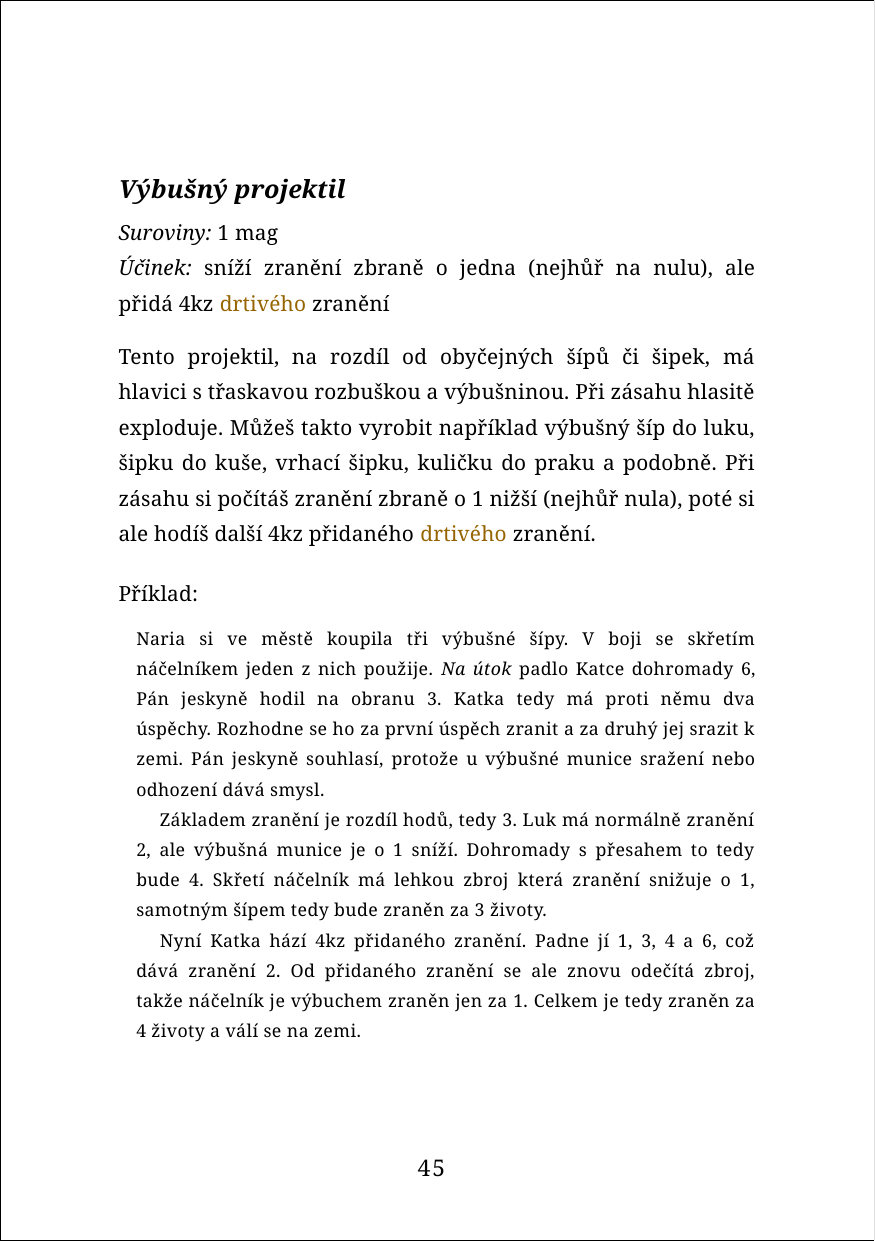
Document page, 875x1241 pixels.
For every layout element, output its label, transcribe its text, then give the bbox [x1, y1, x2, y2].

text Tento projektil, na rozdíl od obyčejných šípů či šipek, má hlavici s třaskavou rozbuškou a výbušninou. Při zásahu hlasitě exploduje. Můžeš takto vyrobit například výbušný šíp do luku, šipku do kuše, vrhací šipku, kuličku do praku a podobně. Při zásahu si počítáš zranění zbraně o 1 nižší (nejhůř nula), poté si ale hodíš další 4kz přidaného drtivého zranění. [118, 342, 756, 548]
text Příklad: [118, 579, 756, 607]
text Naria si ve městě koupila tři výbušné šípy. V boji se skřetím náčelníkem jeden z nich použije. Na útok padlo Katce dohromady 6, Pán jeskyně hodil na obranu 3. Katka tedy má proti němu dva úspěchy. Rozhodne se ho za první úspěch zranit a za druhý jej srazit k zemi. Pán jeskyně souhlasí, protože u výbušné munice sražení nebo odhození dává smysl. Základem zranění je rozdíl hodů, tedy 3. Luk má normálně zranění 2, ale výbušná munice je o 1 sníží. Dohromady s přesahem to tedy bude 4. Skřetí náčelník má lehkou zbroj která zranění snižuje o 1, samotným šípem tedy bude zraněn za 3 životy. Nyní Katka hází 4kz přidaného zranění. Padne jí 1, 3, 4 a 6, což dává zranění 2. Od přidaného zranění se ale znovu odečítá zbroj, takže náčelník je výbuchem zraněn jen za 1. Celkem je tedy zraněn za 4 životy a válí se na zemi. [136, 626, 756, 1043]
subtitle Výbušný projektil [118, 172, 756, 206]
text Suroviny: 1 mag Účinek: sníží zranění zbraně o jedna (nejhůř na nulu), ale přidá 4kz drtivého zranění [118, 218, 756, 317]
